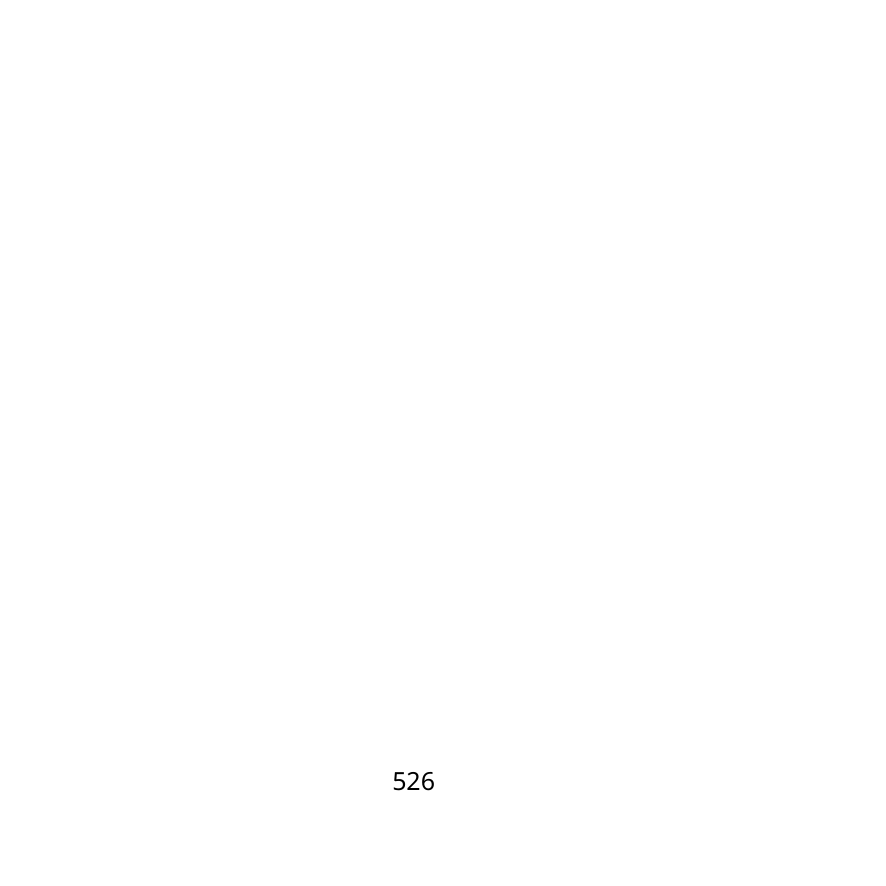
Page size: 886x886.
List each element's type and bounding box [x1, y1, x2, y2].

table_cell [413, 117, 768, 145]
table_header [413, 89, 768, 117]
table_cell [59, 117, 413, 145]
table_header [59, 89, 413, 117]
